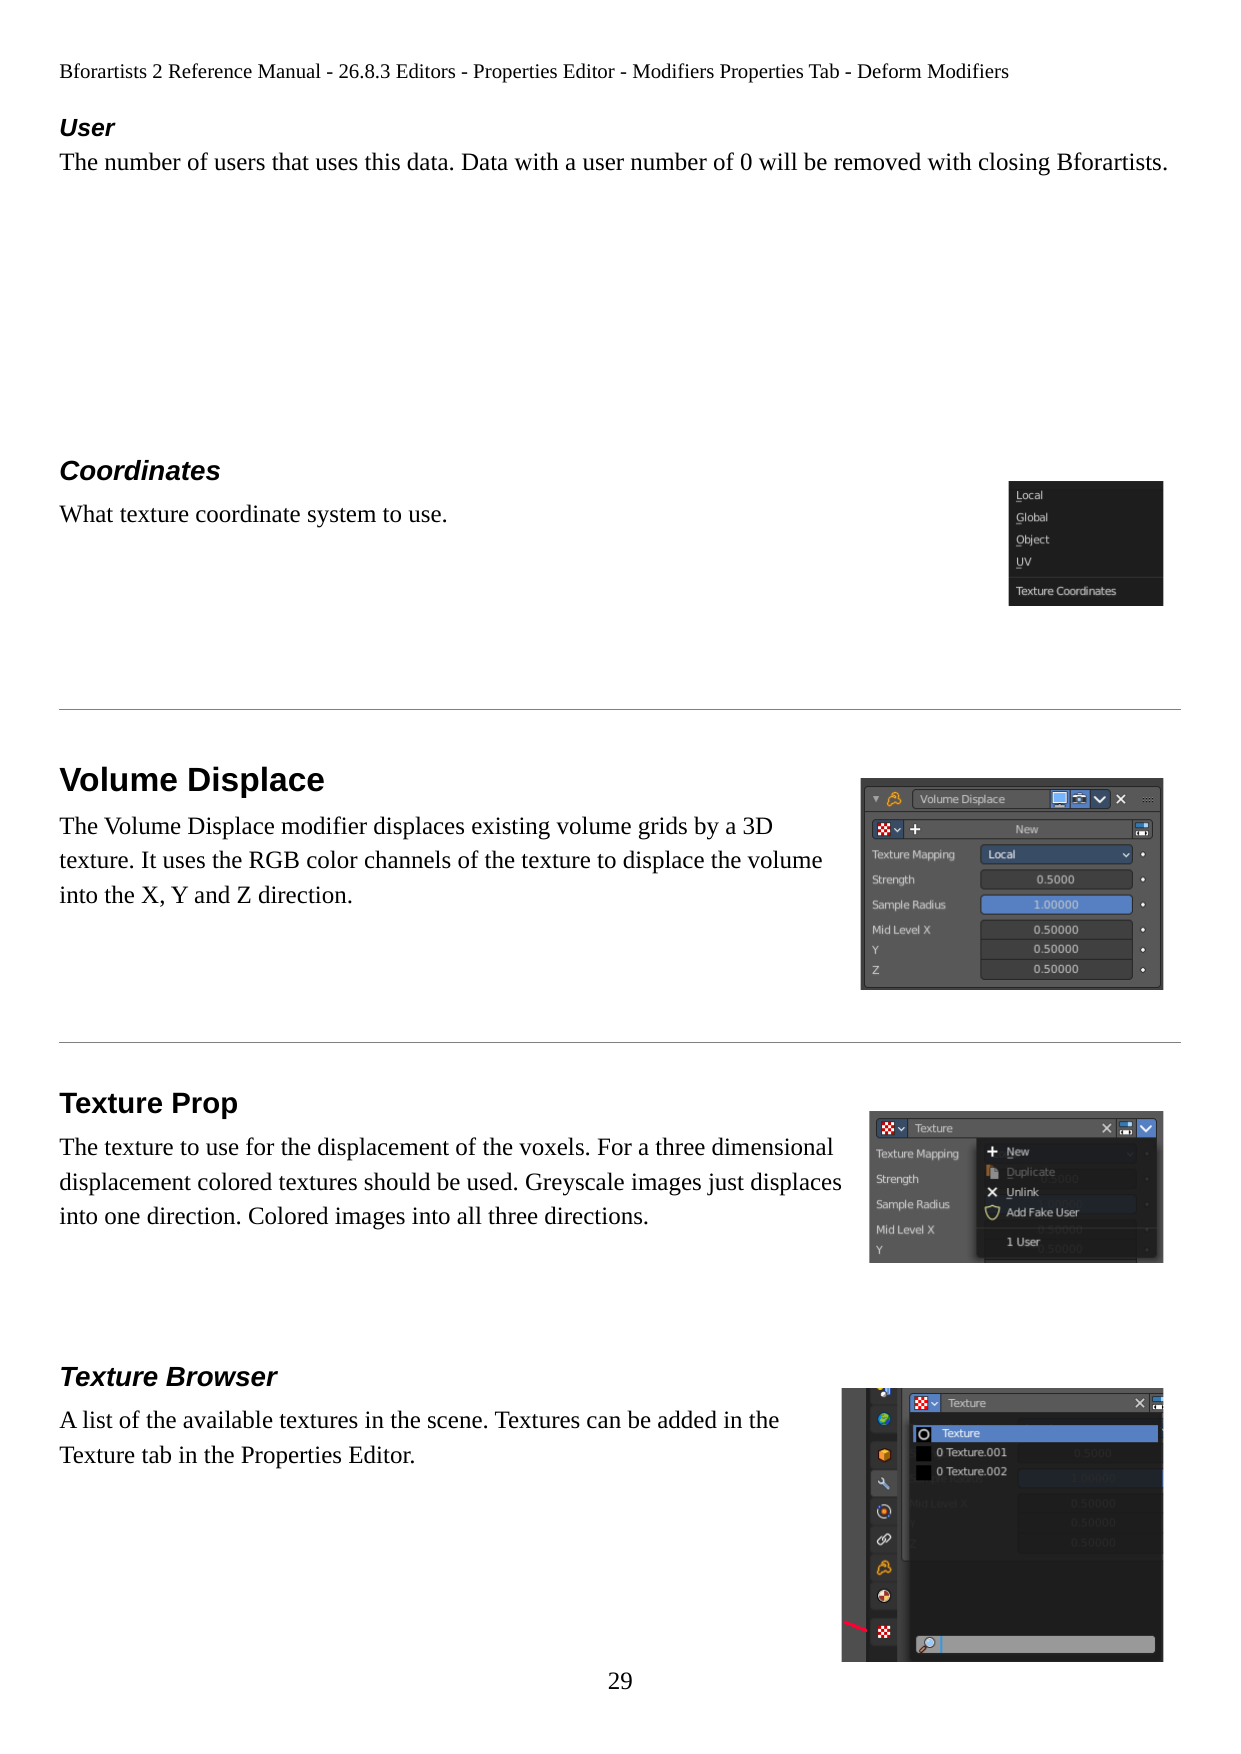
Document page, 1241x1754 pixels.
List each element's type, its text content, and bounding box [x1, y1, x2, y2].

picture [869, 1111, 1164, 1263]
picture [860, 778, 1164, 990]
subtitle Coordinates [59, 454, 1181, 486]
text The texture to use for the displacement of the voxels. For a three dimensional displacement colored textures should be used. Greyscale images just displaces into one direction. Colored images into all three directions. [59, 1132, 869, 1230]
subtitle Texture Browser [59, 1361, 1181, 1393]
text The Volume Displace modifier displaces existing volume grids by a 3D texture. It uses the RGB color channels of the texture to displace the volume into the X, Y and Z direction. [59, 811, 860, 909]
subtitle Texture Prop [59, 1086, 1181, 1120]
text The number of users that uses this data. Data with a user number of 0 will be removed with closing Bforartists. [59, 147, 1181, 176]
subtitle Volume Displace [59, 760, 1181, 798]
text A list of the available textures in the scene. Textures can be added in the Texture tab in the Properties Editor. [59, 1405, 841, 1468]
picture [1008, 481, 1164, 606]
subtitle User [59, 113, 1181, 141]
picture [841, 1388, 1164, 1662]
text What texture coordinate system to use. [59, 499, 1008, 527]
